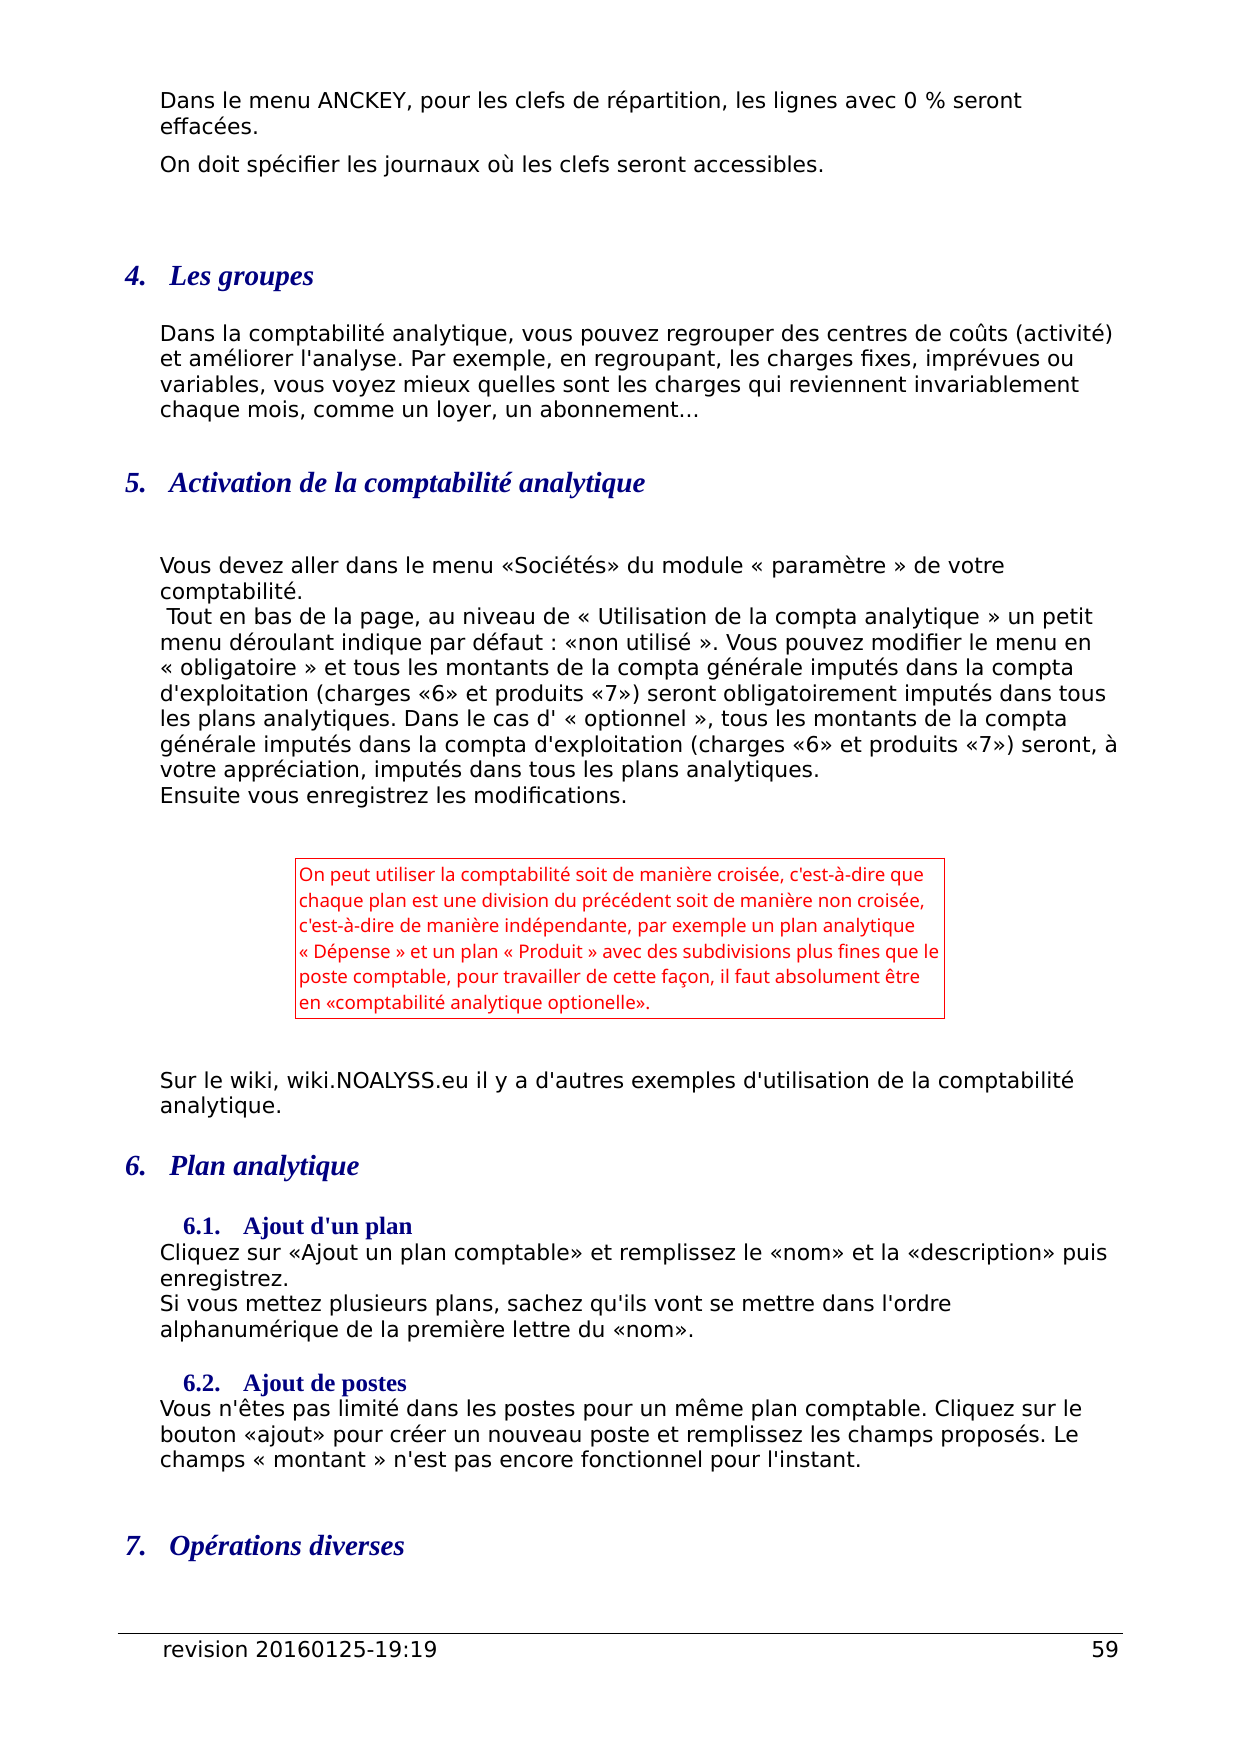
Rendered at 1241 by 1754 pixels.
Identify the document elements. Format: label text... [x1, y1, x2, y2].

subtitle Plan analytique [117, 1148, 1123, 1182]
subtitle Opérations diverses [117, 1528, 1123, 1562]
text Dans la comptabilité analytique, vous pouvez regrouper des centres de coûts (activité) et améliorer l'analyse. Par exemple, en regroupant, les charges fixes, imprévues ou variables, vous voyez mieux quelles sont les charges qui reviennent invariablement chaque mois, comme un loyer, un abonnement... [159, 321, 1123, 423]
text Sur le wiki, wiki.NOALYSS.eu il y a d'autres exemples d'utilisation de la comptabilité analytique. [159, 1068, 1123, 1119]
text Cliquez sur «Ajout un plan comptable» et remplissez le «nom» et la «description» puis enregistrez. [159, 1240, 1123, 1291]
text On doit spécifier les journaux où les clefs seront accessibles. [159, 152, 1123, 178]
text On peut utiliser la comptabilité soit de manière croisée, c'est-à-dire que chaque plan est une division du précédent soit de manière non croisée, c'est-à-dire de manière indépendante, par exemple un plan analytique « Dépense » et un plan « Produit » avec des subdivisions plus fines que le poste comptable, pour travailler de cette façon, il faut absolument être en «comptabilité analytique optionelle». [296, 859, 944, 1018]
text Si vous mettez plusieurs plans, sachez qu'ils vont se mettre dans l'ordre alphanumérique de la première lettre du «nom». [159, 1291, 1123, 1342]
text Dans le menu ANCKEY, pour les clefs de répartition, les lignes avec 0 % seront effacées. [159, 88, 1123, 139]
text Tout en bas de la page, au niveau de « Utilisation de la compta analytique » un petit menu déroulant indique par défaut : «non utilisé ». Vous pouvez modifier le menu en « obligatoire » et tous les montants de la compta générale imputés dans la compta d'exploitation (charges «6» et produits «7») seront obligatoirement imputés dans tous les plans analytiques. Dans le cas d' « optionnel », tous les montants de la compta générale imputés dans la compta d'exploitation (charges «6» et produits «7») seront, à votre appréciation, imputés dans tous les plans analytiques. [159, 604, 1123, 783]
subtitle Ajout d'un plan [177, 1211, 1123, 1240]
text Vous devez aller dans le menu «Sociétés» du module « paramètre » de votre comptabilité. [159, 553, 1123, 604]
text Ensuite vous enregistrez les modifications. [159, 783, 1123, 808]
subtitle Les groupes [117, 258, 1123, 291]
subtitle Ajout de postes [177, 1368, 1123, 1396]
subtitle Activation de la comptabilité analytique [117, 465, 1123, 498]
text Vous n'êtes pas limité dans les postes pour un même plan comptable. Cliquez sur le bouton «ajout» pour créer un nouveau poste et remplissez les champs proposés. Le champs « montant » n'est pas encore fonctionnel pour l'instant. [159, 1396, 1123, 1473]
